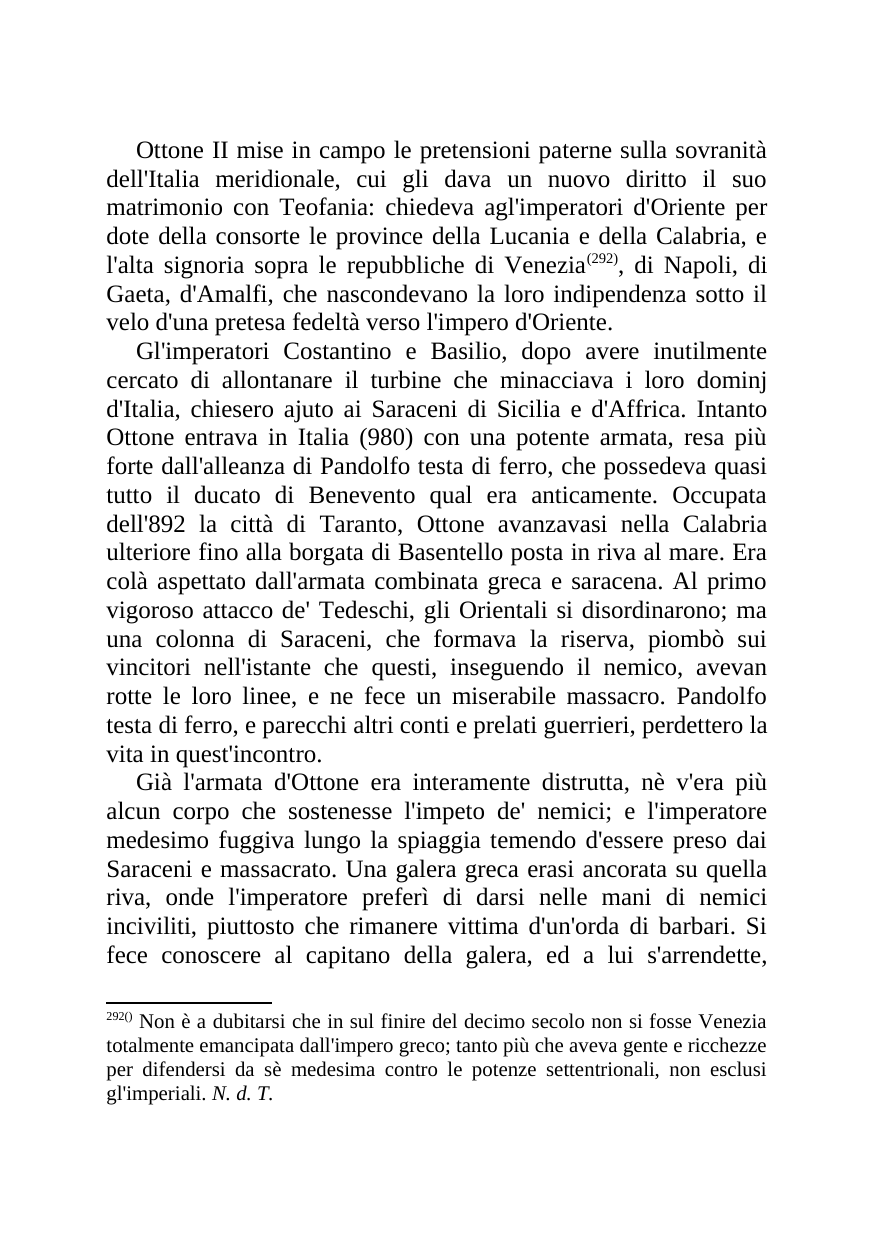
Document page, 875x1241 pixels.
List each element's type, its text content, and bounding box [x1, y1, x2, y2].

text Gl'imperatori Costantino e Basilio, dopo avere inutilmente cercato di allontanare il turbine che minacciava i loro dominj d'Italia, chiesero ajuto ai Saraceni di Sicilia e d'Affrica. Intanto Ottone entrava in Italia (980) con una potente armata, resa più forte dall'alleanza di Pandolfo testa di ferro, che possedeva quasi tutto il ducato di Benevento qual era anticamente. Occupata dell'892 la città di Taranto, Ottone avanzavasi nella Calabria ulteriore fino alla borgata di Basentello posta in riva al mare. Era colà aspettato dall'armata combinata greca e saracena. Al primo vigoroso attacco de' Tedeschi, gli Orientali si disordinarono; ma una colonna di Saraceni, che formava la riserva, piombò sui vincitori nell'istante che questi, inseguendo il nemico, avevan rotte le loro linee, e ne fece un miserabile massacro. Pandolfo testa di ferro, e parecchi altri conti e prelati guerrieri, perdettero la vita in quest'incontro. [106, 336, 768, 767]
text Ottone II mise in campo le pretensioni paterne sulla sovranità dell'Italia meridionale, cui gli dava un nuovo diritto il suo matrimonio con Teofania: chiedeva agl'imperatori d'Oriente per dote della consorte le province della Lucania e della Calabria, e l'alta signoria sopra le repubbliche di Venezia(), di Napoli, di Gaeta, d'Amalfi, che nascondevano la loro indipendenza sotto il velo d'una pretesa fedeltà verso l'impero d'Oriente. [106, 135, 768, 336]
text () Non è a dubitarsi che in sul finire del decimo secolo non si fosse Venezia totalmente emancipata dall'impero greco; tanto più che aveva gente e ricchezze per difendersi da sè medesima contro le potenze settentrionali, non esclusi gl'imperiali. N. d. T. [106, 1009, 768, 1105]
text Già l'armata d'Ottone era interamente distrutta, nè v'era più alcun corpo che sostenesse l'impeto de' nemici; e l'imperatore medesimo fuggiva lungo la spiaggia temendo d'essere preso dai Saraceni e massacrato. Una galera greca erasi ancorata su quella riva, onde l'imperatore preferì di darsi nelle mani di nemici inciviliti, piuttosto che rimanere vittima d'un'orda di barbari. Si fece conoscere al capitano della galera, ed a lui s'arrendette, [106, 767, 768, 969]
